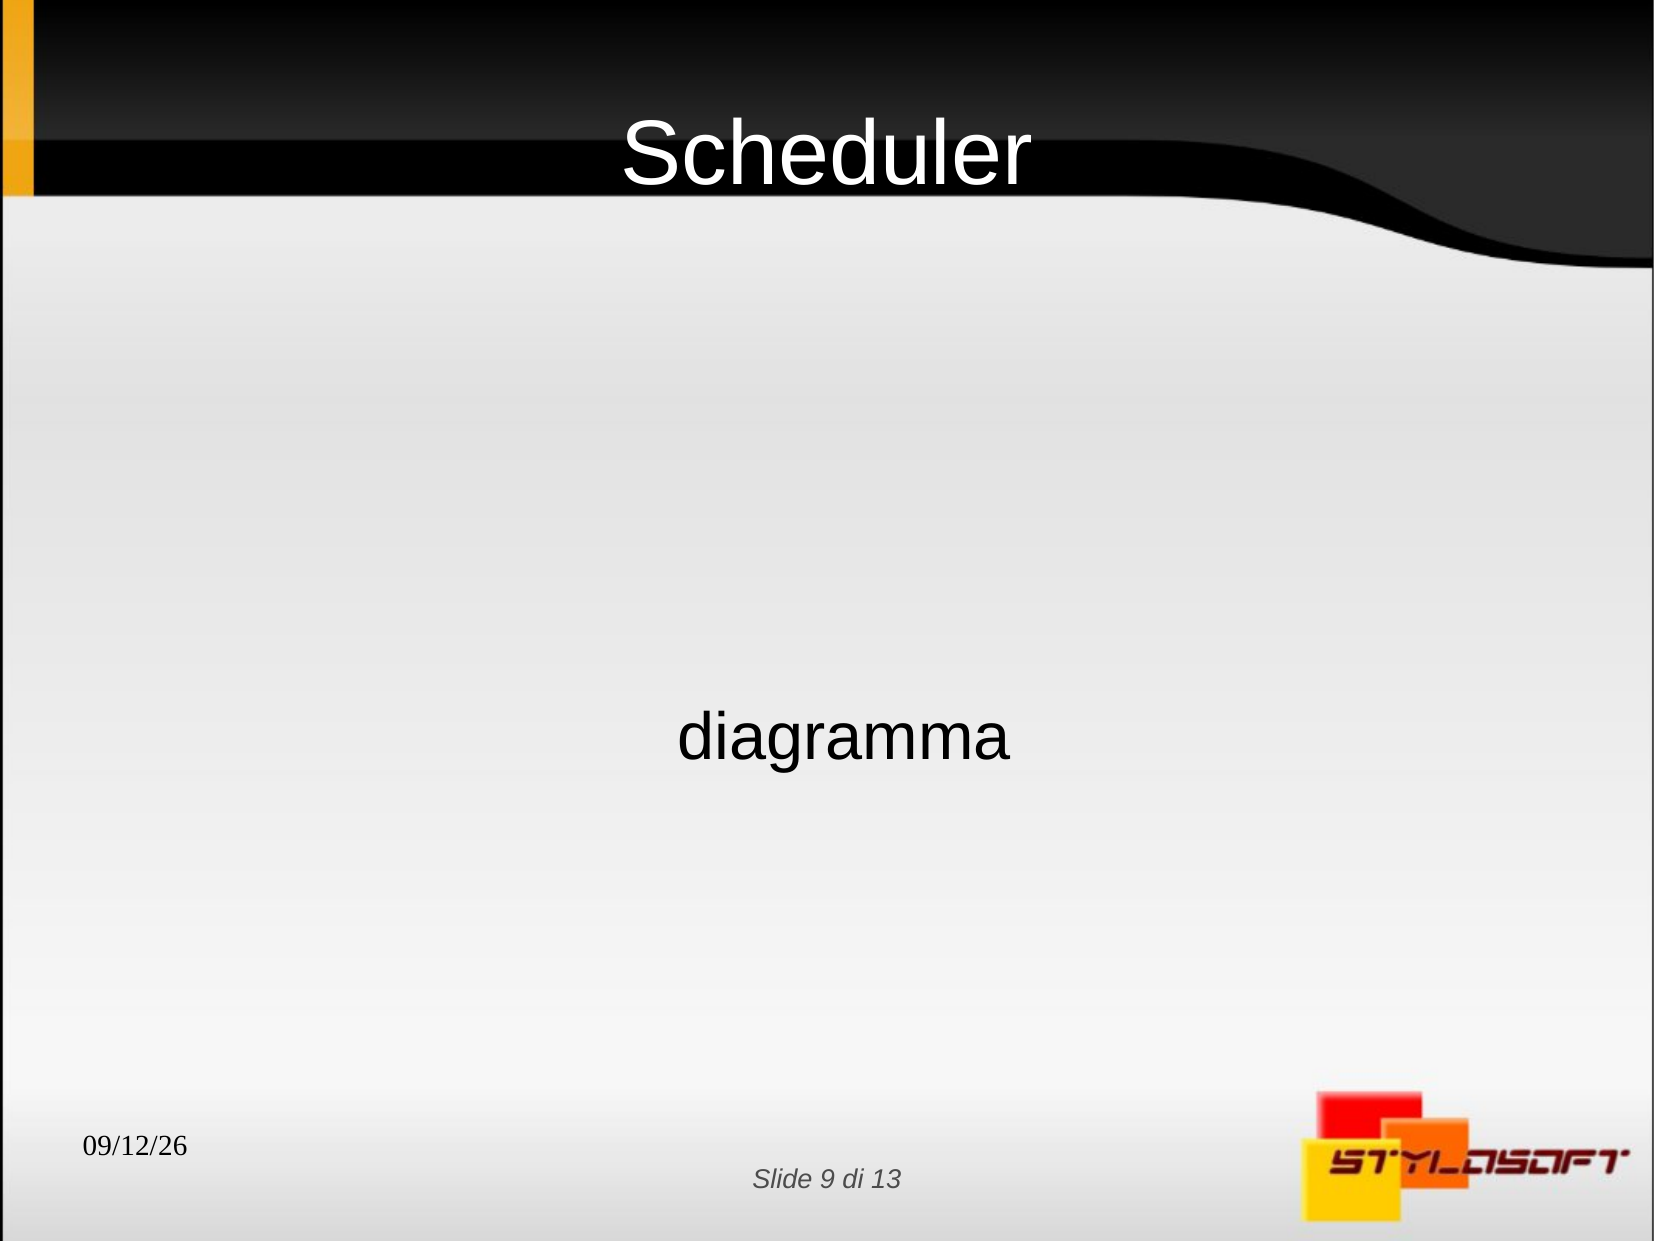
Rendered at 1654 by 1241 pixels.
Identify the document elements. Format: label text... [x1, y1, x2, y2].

title Scheduler [82, 49, 1571, 257]
text_box Slide <numero> di 13 [0, 1156, 1654, 1241]
picture [0, 0, 1654, 1156]
subtitle diagramma [82, 297, 1571, 1102]
